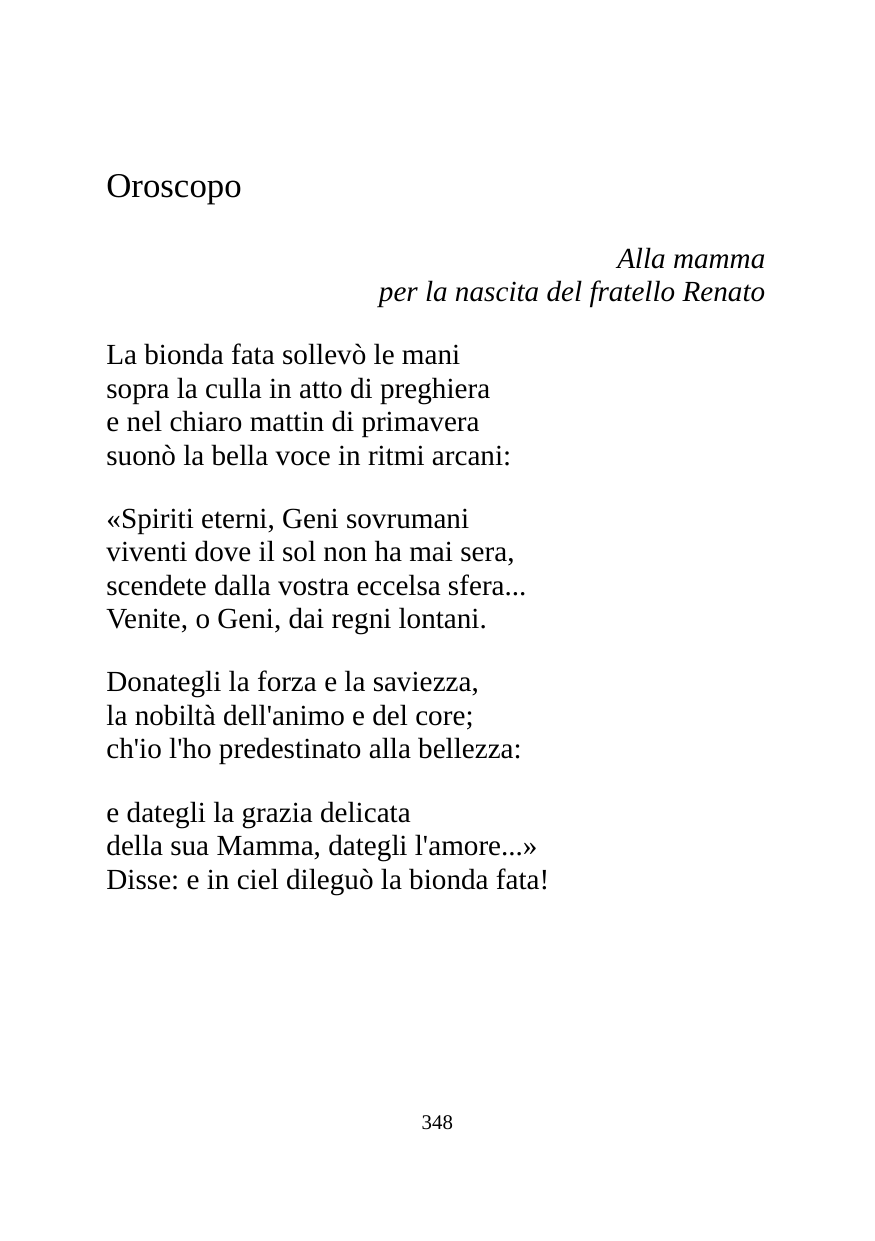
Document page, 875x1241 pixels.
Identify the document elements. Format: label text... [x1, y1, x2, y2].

text Venite, o Geni, dai regni lontani. [106, 602, 768, 635]
text sopra la culla in atto di preghiera [106, 371, 768, 404]
text e nel chiaro mattin di primavera [106, 404, 768, 438]
text viventi dove il sol non ha mai sera, [106, 534, 768, 568]
text e dategli la grazia delicata [106, 795, 768, 828]
text la nobiltà dell'animo e del core; [106, 698, 768, 732]
text La bionda fata sollevò le mani [106, 337, 768, 371]
text ch'io l'ho predestinato alla bellezza: [106, 732, 768, 765]
text Alla mamma [106, 241, 768, 274]
text per la nascita del fratello Renato [106, 274, 768, 308]
text Disse: e in ciel dileguò la bionda fata! [106, 862, 768, 895]
text Donategli la forza e la saviezza, [106, 664, 768, 698]
text «Spiriti eterni, Geni sovrumani [106, 501, 768, 534]
text suonò la bella voce in ritmi arcani: [106, 438, 768, 471]
text scendete dalla vostra eccelsa sfera... [106, 568, 768, 602]
subtitle Oroscopo [106, 165, 768, 205]
text della sua Mamma, dategli l'amore...» [106, 828, 768, 862]
